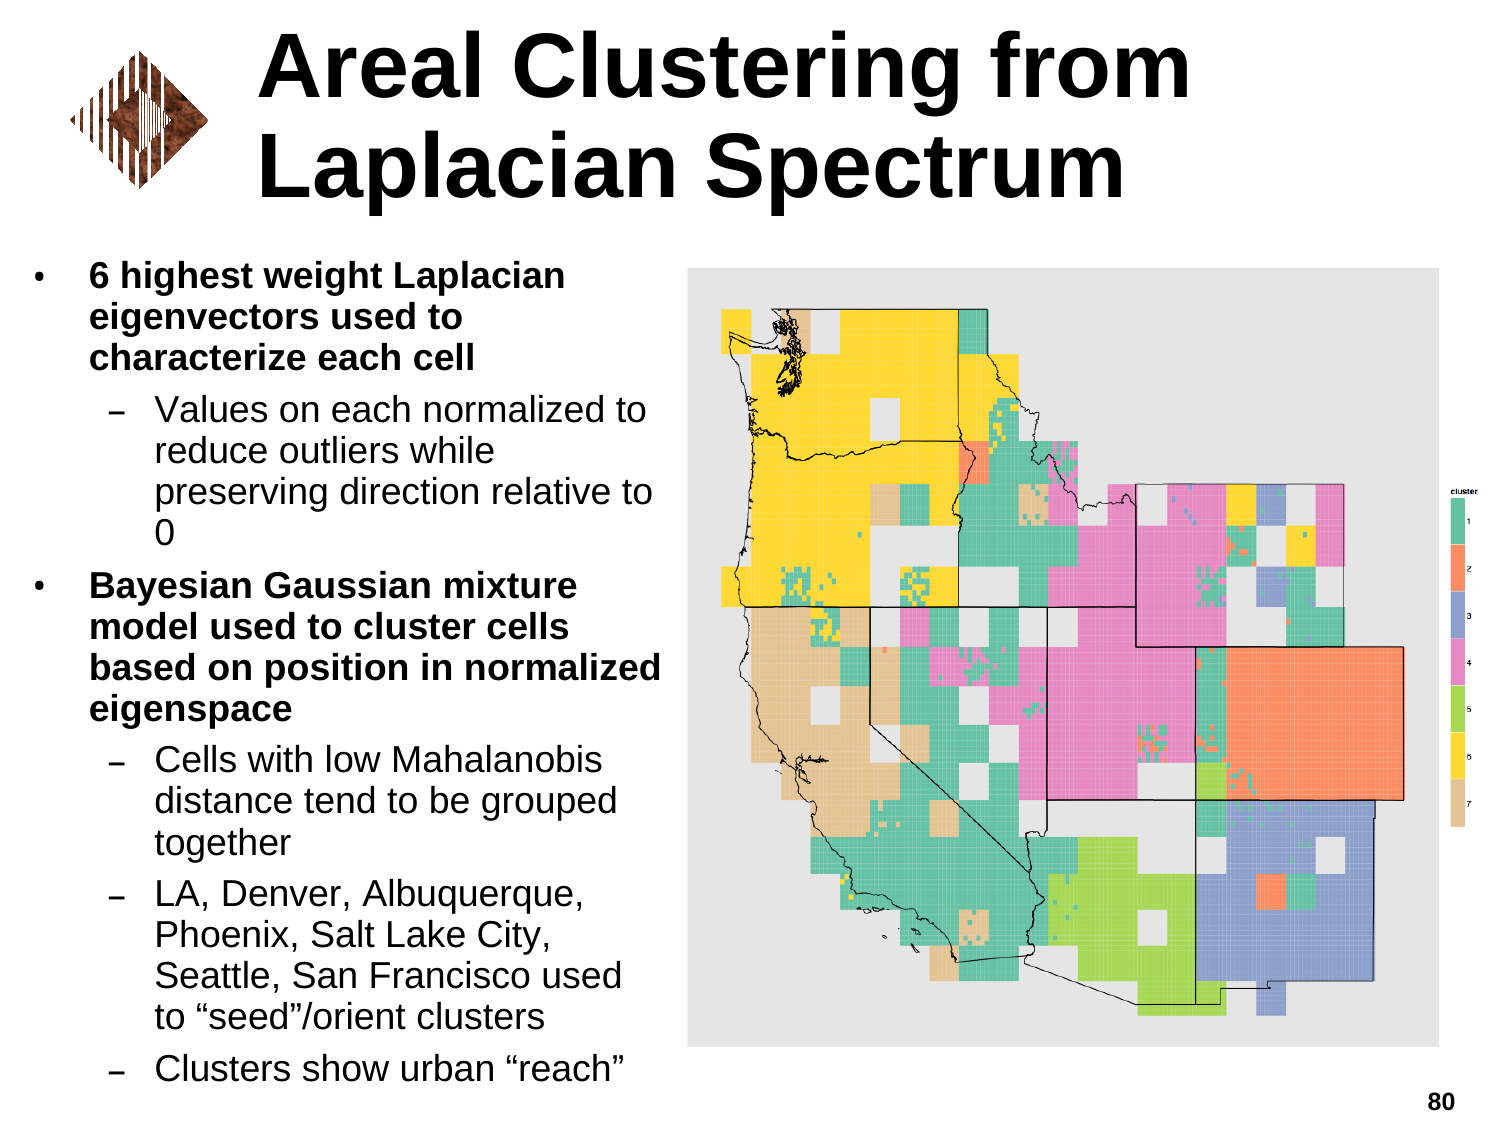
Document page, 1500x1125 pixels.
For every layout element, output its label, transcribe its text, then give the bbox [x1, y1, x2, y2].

picture [668, 243, 1500, 1078]
list 6 highest weight Laplacian eigenvectors used to characterize each cell Values on each normalized to reduce outliers while preserving direction relative to 0 Bayesian Gaussian mixture model used to cluster cells based on position in normalized eigenspace Cells with low Mahalanobis distance tend to be grouped together LA, Denver, Albuquerque, Phoenix, Salt Lake City, Seattle, San Francisco used to “seed”/orient clusters Clusters show urban “reach” [32, 255, 665, 1091]
picture [45, 29, 233, 210]
title Areal Clustering from Laplacian Spectrum [241, 8, 1453, 227]
